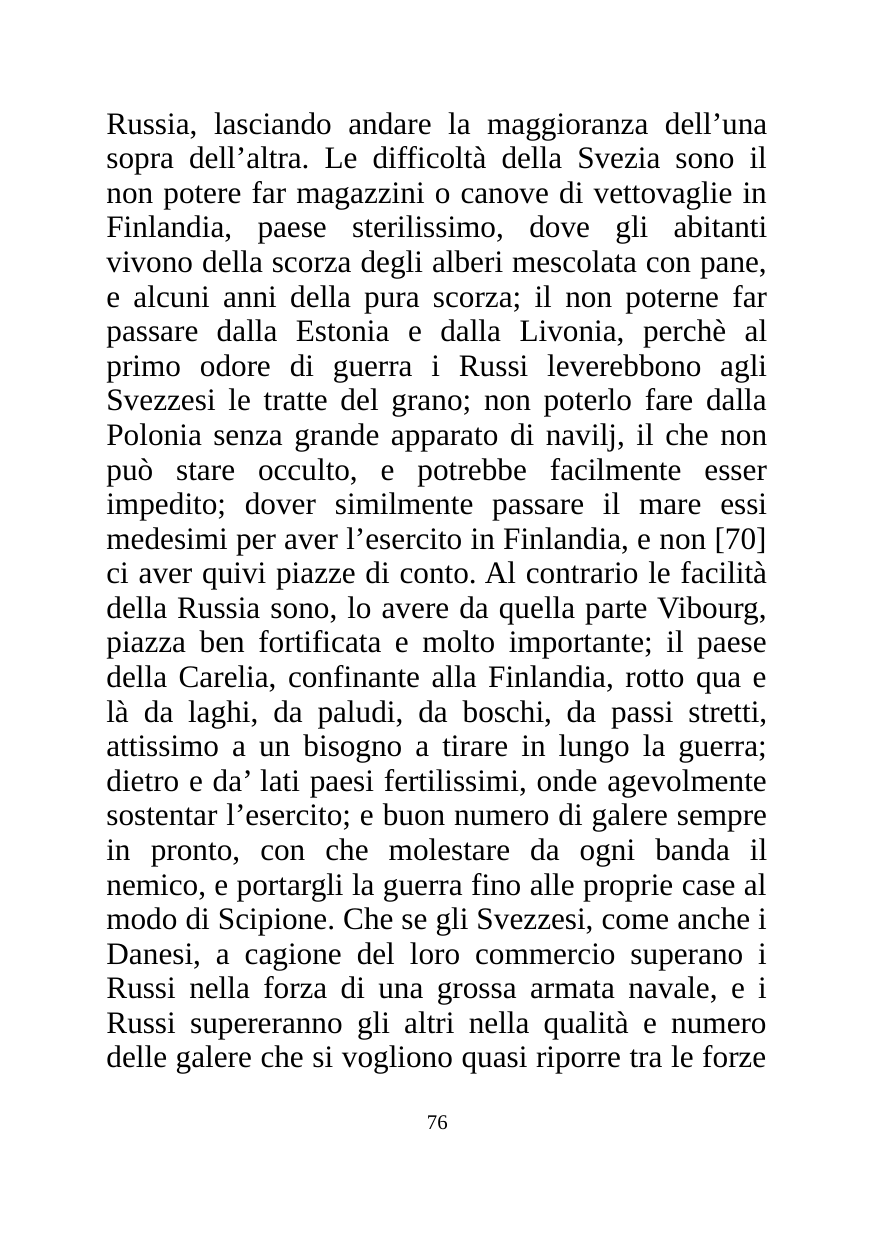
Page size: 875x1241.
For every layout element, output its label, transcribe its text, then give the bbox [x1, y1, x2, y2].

text Russia, lasciando andare la maggioranza dell’una sopra dell’altra. Le difficoltà della Svezia sono il non potere far magazzini o canove di vettovaglie in Finlandia, paese sterilissimo, dove gli abitanti vivono della scorza degli alberi mescolata con pane, e alcuni anni della pura scorza; il non poterne far passare dalla Estonia e dalla Livonia, perchè al primo odore di guerra i Russi leverebbono agli Svezzesi le tratte del grano; non poterlo fare dalla Polonia senza grande apparato di navilj, il che non può stare occulto, e potrebbe facilmente esser impedito; dover similmente passare il mare essi medesimi per aver l’esercito in Finlandia, e non [70] ci aver quivi piazze di conto. Al contrario le facilità della Russia sono, lo avere da quella parte Vibourg, piazza ben fortificata e molto importante; il paese della Carelia, confinante alla Finlandia, rotto qua e là da laghi, da paludi, da boschi, da passi stretti, attissimo a un bisogno a tirare in lungo la guerra; dietro e da’ lati paesi fertilissimi, onde agevolmente sostentar l’esercito; e buon numero di galere sempre in pronto, con che molestare da ogni banda il nemico, e portargli la guerra fino alle proprie case al modo di Scipione. Che se gli Svezzesi, come anche i Danesi, a cagione del loro commercio superano i Russi nella forza di una grossa armata navale, e i Russi supereranno gli altri nella qualità e numero delle galere che si vogliono quasi riporre tra le forze [106, 106, 768, 1074]
